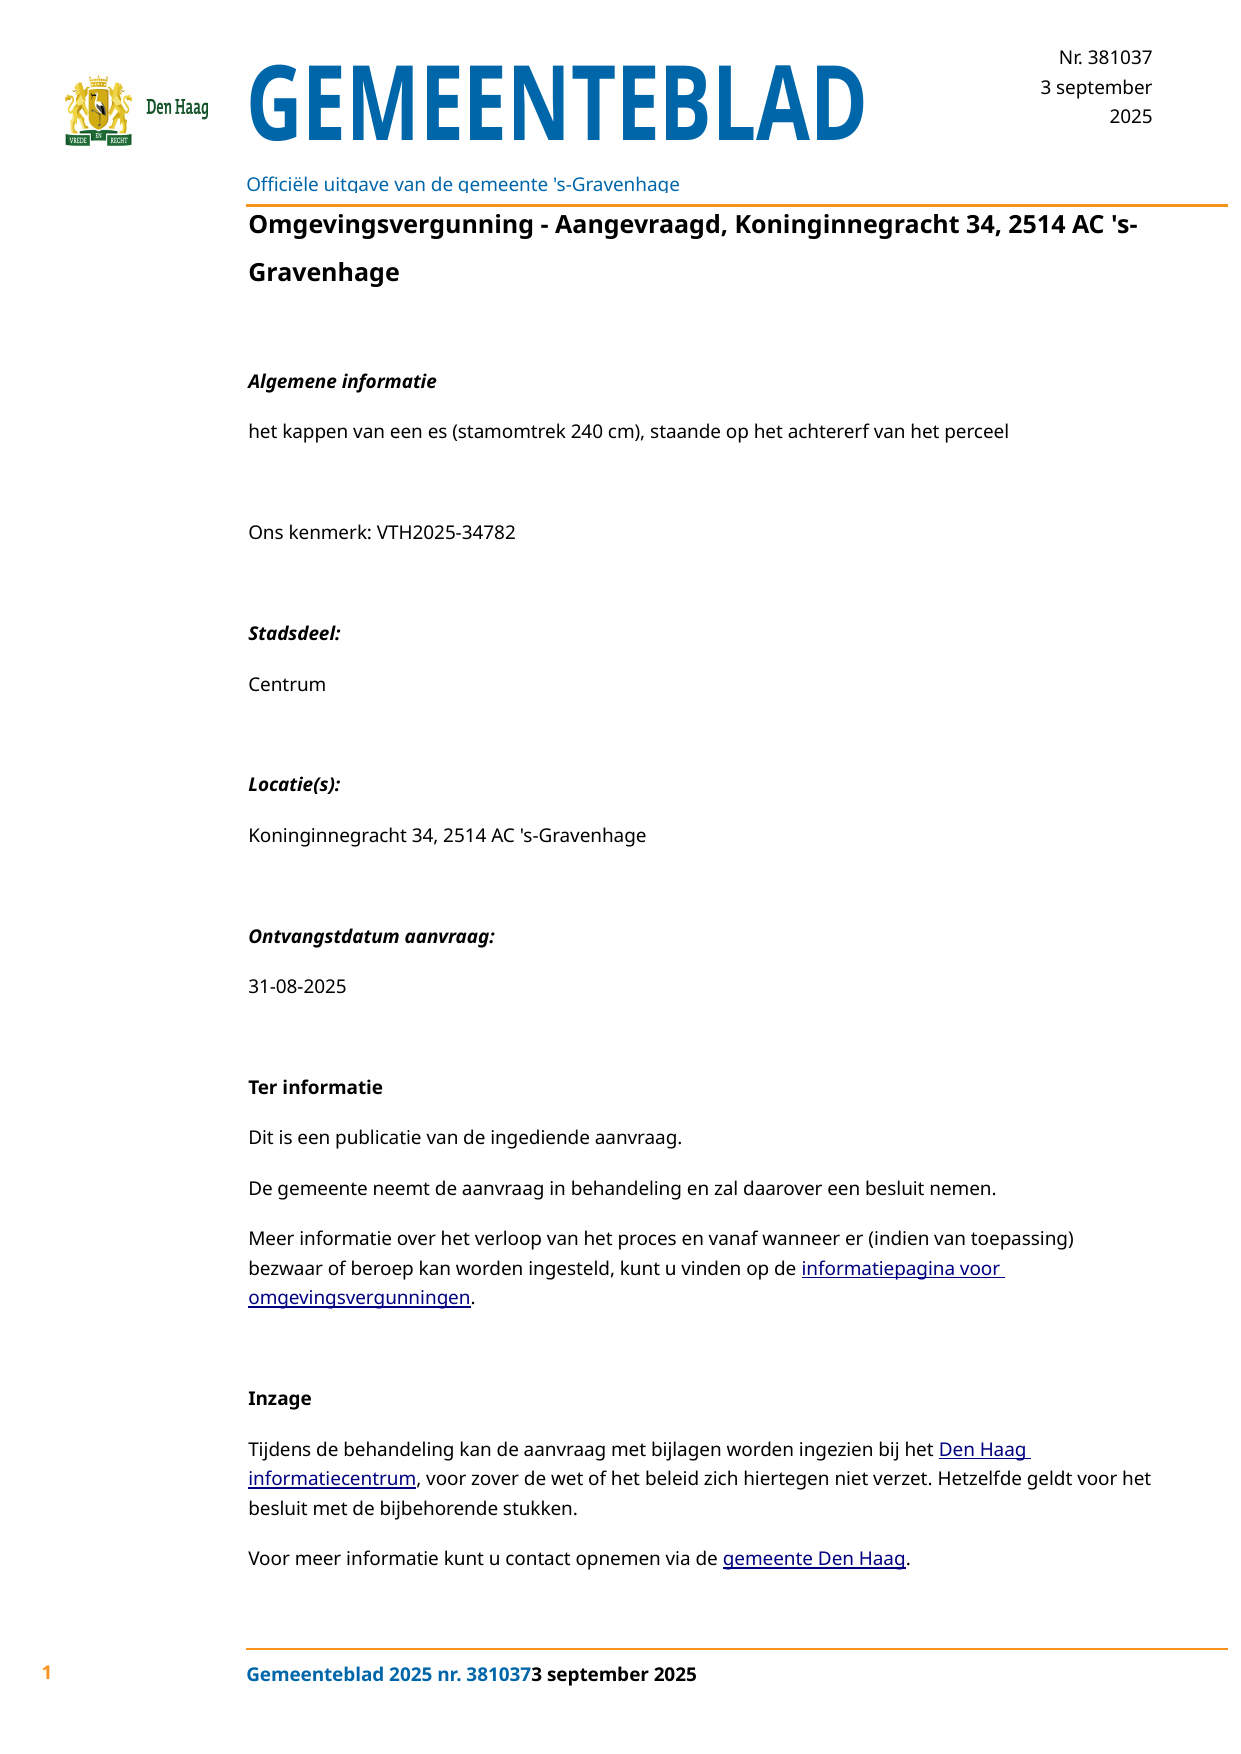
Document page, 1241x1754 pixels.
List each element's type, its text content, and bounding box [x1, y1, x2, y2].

text Tijdens de behandeling kan de aanvraag met bijlagen worden ingezien bij het Den Haag informatiecentrum, voor zover de wet of het beleid zich hiertegen niet verzet. Hetzelfde geldt voor het besluit met de bijbehorende stukken. [248, 1436, 1152, 1521]
text 31-08-2025 [248, 973, 1152, 999]
text De gemeente neemt de aanvraag in behandeling en zal daarover een besluit nemen. [248, 1175, 1152, 1201]
text Inzage [248, 1385, 1152, 1411]
picture [41, 47, 231, 172]
text Centrum [248, 671, 1152, 697]
text Omgevingsvergunning - Aangevraagd, Koninginnegracht 34, 2514 AC 's-Gravenhage [248, 207, 1152, 288]
text Ontvangstdatum aanvraag: [248, 923, 1152, 949]
text Locatie(s): [248, 772, 1152, 797]
text Dit is een publicatie van de ingediende aanvraag. [248, 1124, 1152, 1150]
text het kappen van een es (stamomtrek 240 cm), staande op het achtererf van het perceel [248, 419, 1152, 444]
text Ter informatie [248, 1074, 1152, 1100]
text Meer informatie over het verloop van het proces en vanaf wanneer er (indien van toepassing) bezwaar of beroep kan worden ingesteld, kunt u vinden op de informatiepagina voor omgevingsvergunningen. [248, 1225, 1152, 1310]
text Stadsdeel: [248, 620, 1152, 646]
text Algemene informatie [248, 368, 1152, 394]
text Voor meer informatie kunt u contact opnemen via de gemeente Den Haag. [248, 1545, 1152, 1571]
text Koninginnegracht 34, 2514 AC 's-Gravenhage [248, 822, 1152, 848]
text Ons kenmerk: VTH2025-34782 [248, 519, 1152, 545]
